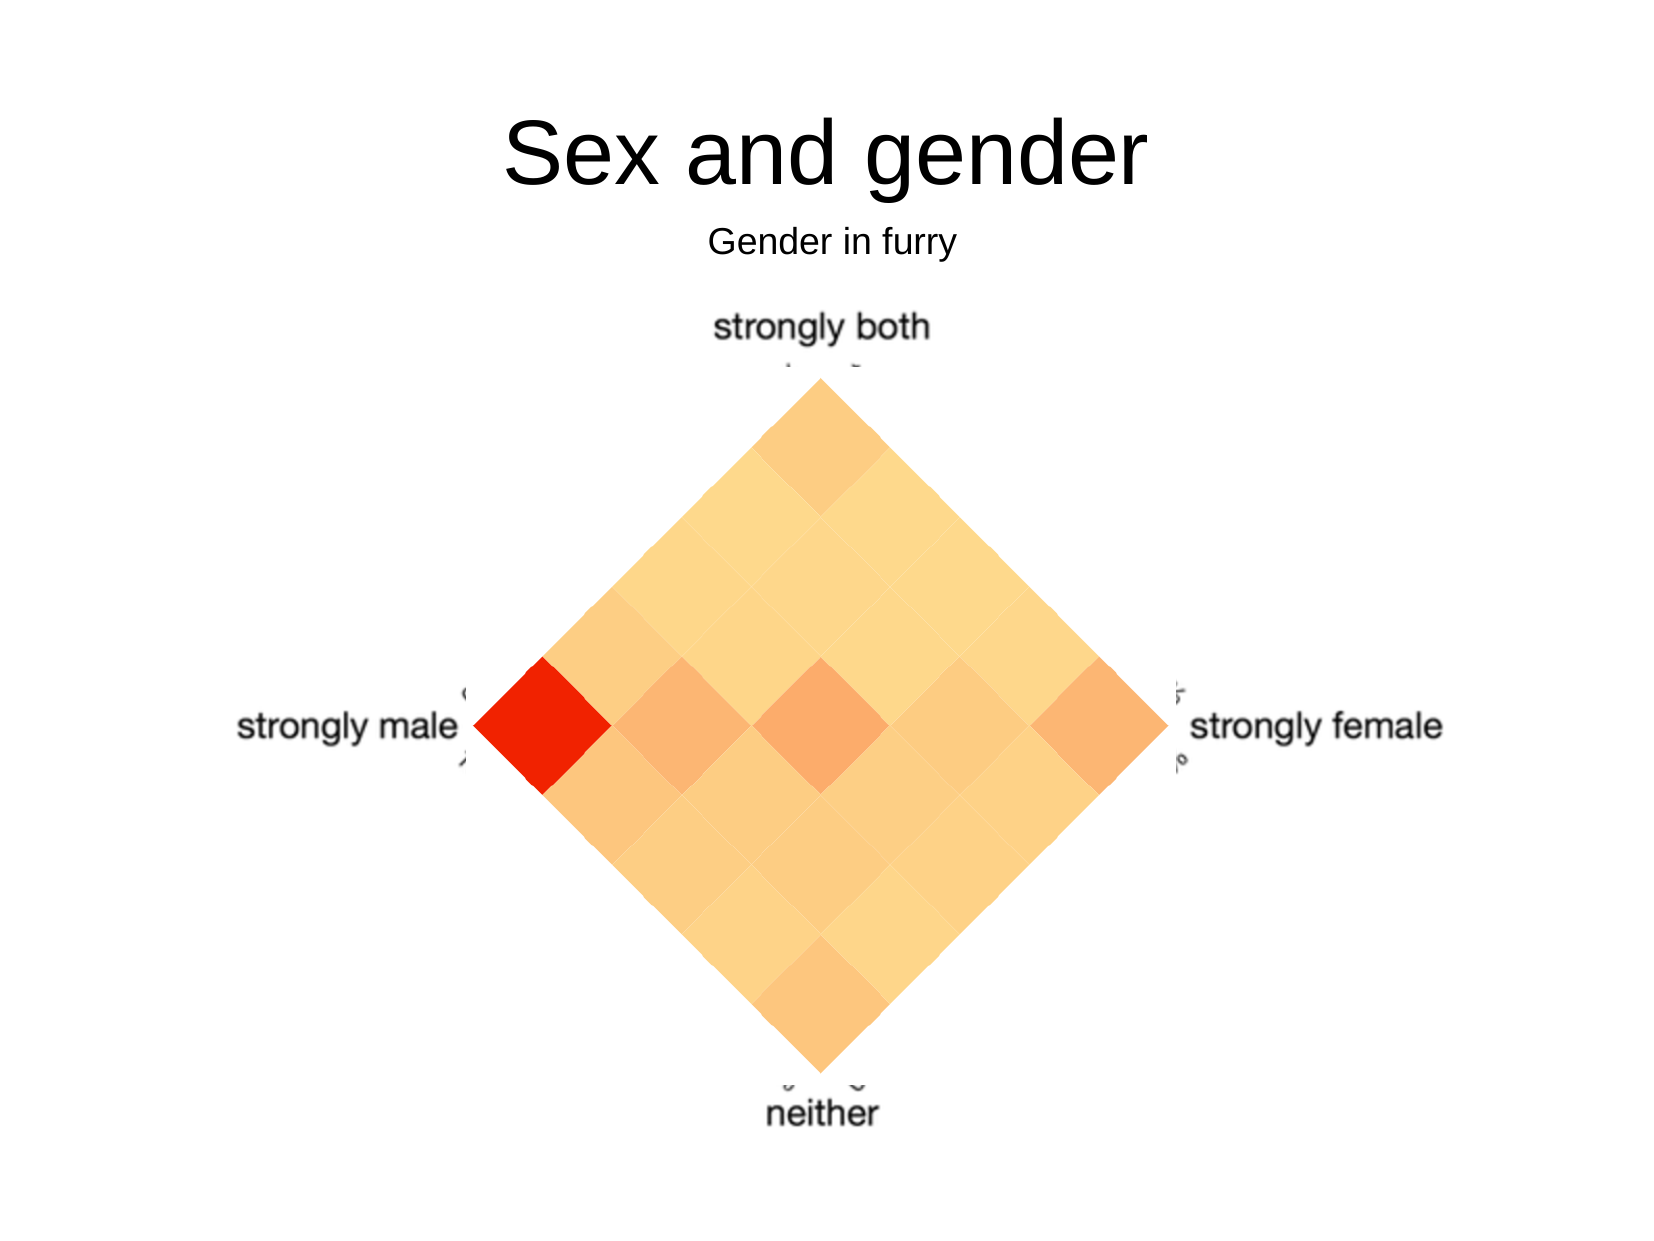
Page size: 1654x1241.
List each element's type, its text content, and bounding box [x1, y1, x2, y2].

title Sex and gender [82, 49, 1571, 257]
picture [221, 298, 1453, 1147]
text_box Gender in furry [510, 212, 1156, 270]
